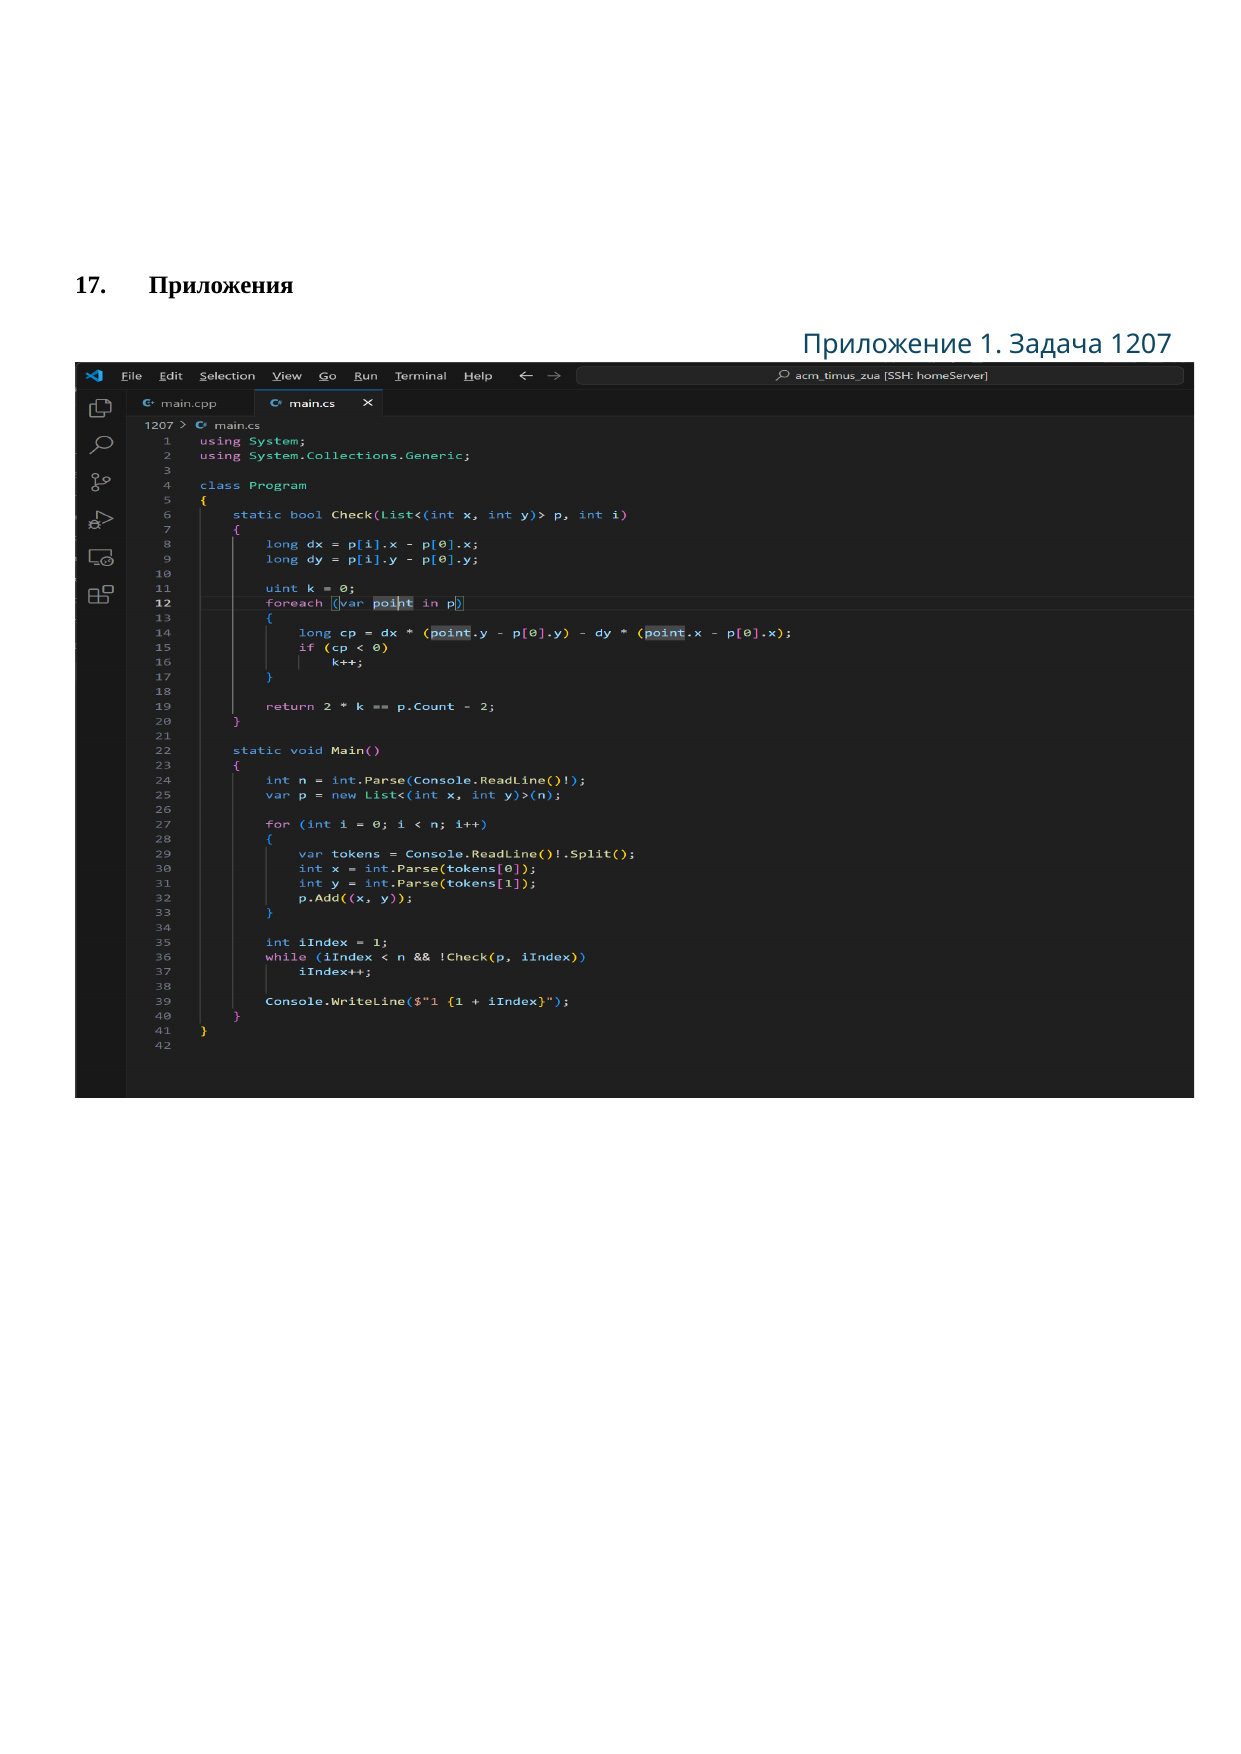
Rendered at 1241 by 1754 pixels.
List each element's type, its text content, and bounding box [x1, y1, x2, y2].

subtitle Приложения [75, 270, 1165, 299]
text Приложение 1. Задача 1207 [75, 324, 1172, 362]
